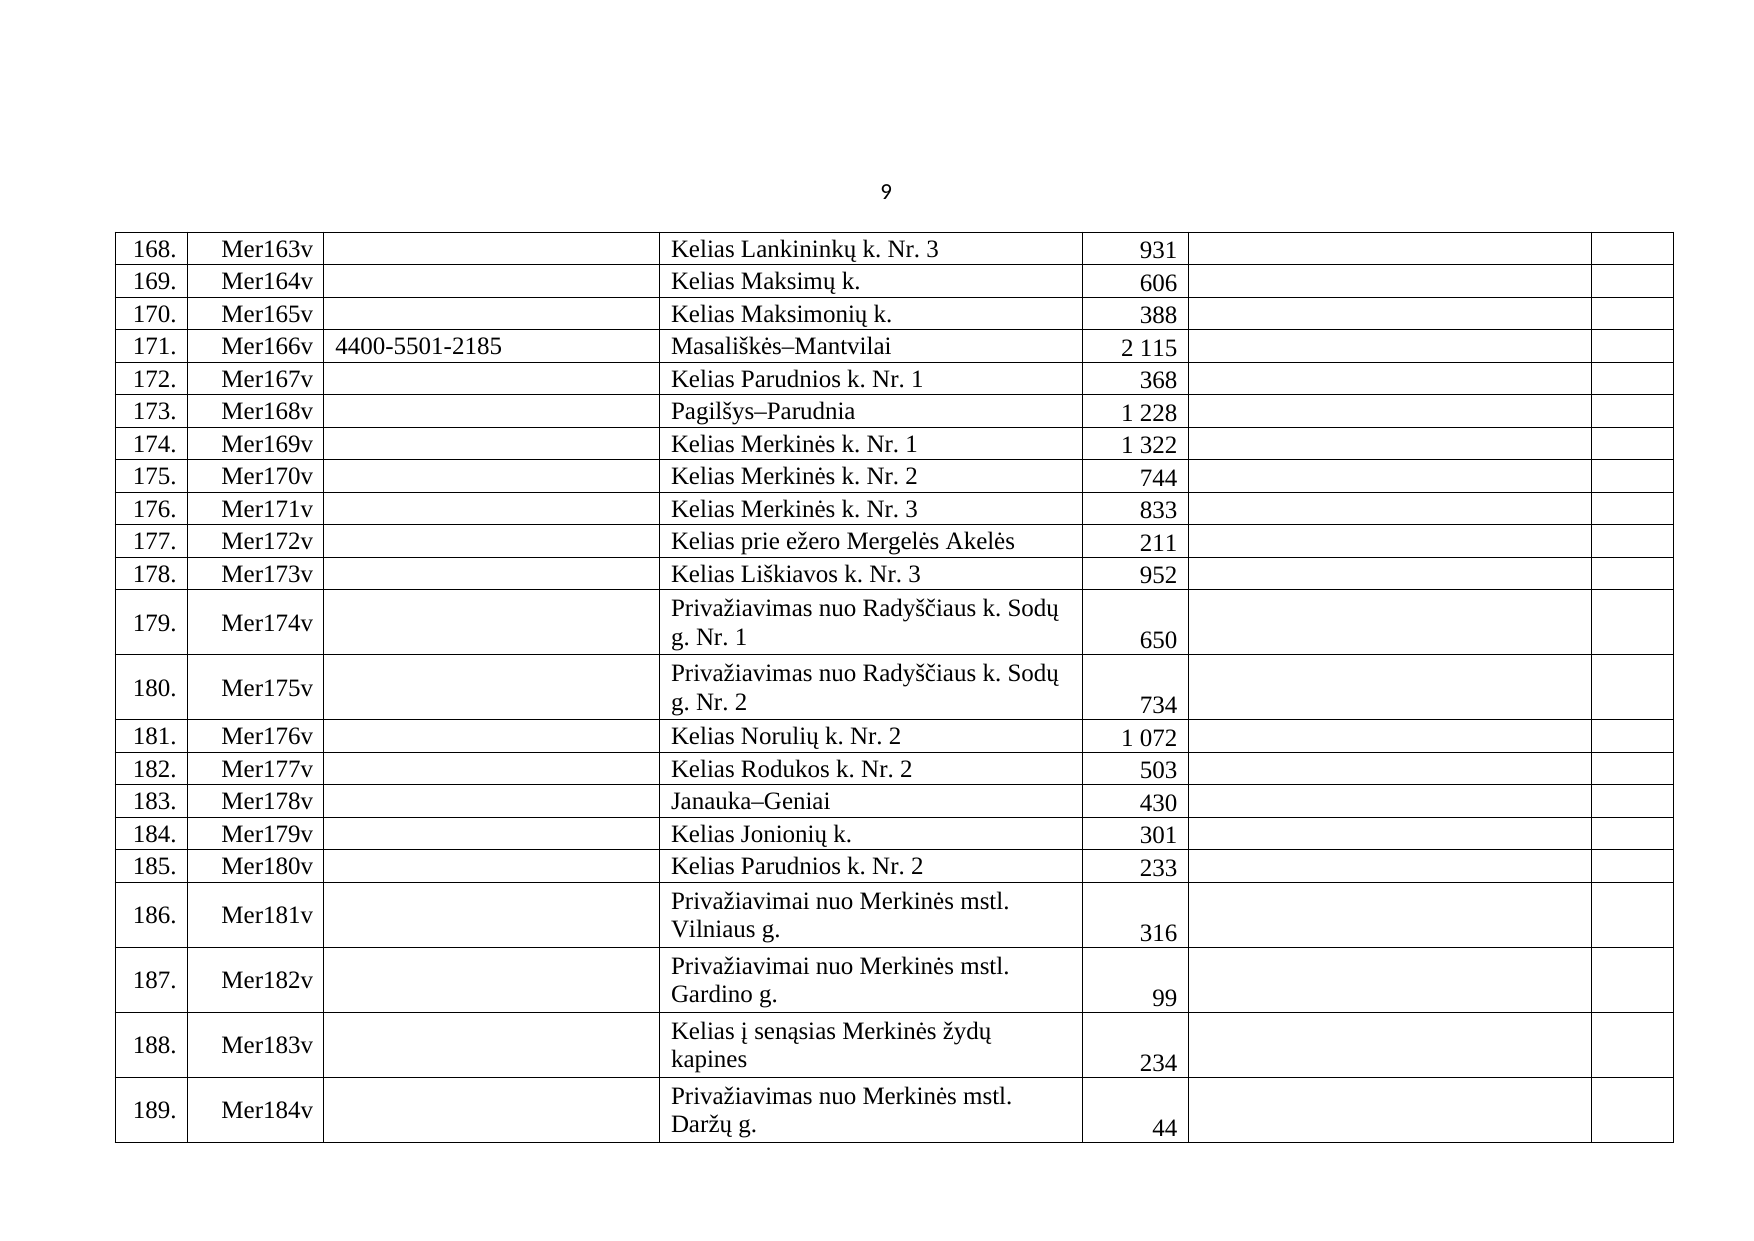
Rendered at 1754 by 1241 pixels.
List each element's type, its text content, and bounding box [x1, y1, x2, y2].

table_cell [1592, 753, 1673, 784]
table_cell Kelias Parudnios k. Nr. 1 [660, 363, 1082, 394]
table_cell 430 [1083, 785, 1188, 817]
table_cell 44 [1083, 1078, 1188, 1142]
table_cell Mer177v [188, 753, 323, 784]
table_cell [1189, 298, 1591, 329]
table_cell [1592, 428, 1673, 459]
table_cell Kelias Lankininkų k. Nr. 3 [660, 233, 1082, 264]
table_cell 172. [116, 363, 187, 394]
table_cell Kelias Merkinės k. Nr. 2 [660, 460, 1082, 492]
table_cell [324, 818, 659, 849]
table_cell 176. [116, 493, 187, 524]
table_cell [1189, 753, 1591, 784]
table_cell [1189, 558, 1591, 589]
table_cell 174. [116, 428, 187, 459]
table_cell 178. [116, 558, 187, 589]
table_cell [1592, 655, 1673, 719]
table_cell Mer176v [188, 720, 323, 752]
table_cell [1592, 395, 1673, 427]
table_cell Mer183v [188, 1013, 323, 1077]
table_cell Mer184v [188, 1078, 323, 1142]
table_cell Kelias Merkinės k. Nr. 3 [660, 493, 1082, 524]
table_cell 650 [1083, 590, 1188, 654]
table_cell [1189, 363, 1591, 394]
table_cell 169. [116, 265, 187, 297]
table_cell [1592, 720, 1673, 752]
table_cell Mer171v [188, 493, 323, 524]
table_cell 211 [1083, 525, 1188, 557]
table_cell Mer178v [188, 785, 323, 817]
table_cell 301 [1083, 818, 1188, 849]
table_cell [1189, 948, 1591, 1012]
table_cell [1592, 590, 1673, 654]
table_cell [324, 753, 659, 784]
table_cell [1592, 493, 1673, 524]
table_cell [1189, 785, 1591, 817]
table_cell [324, 233, 659, 264]
table_cell 368 [1083, 363, 1188, 394]
table_cell [1189, 883, 1591, 947]
table_cell [324, 363, 659, 394]
table_cell 606 [1083, 265, 1188, 297]
table_cell Mer165v [188, 298, 323, 329]
table_cell Kelias Maksimų k. [660, 265, 1082, 297]
table_cell Kelias Maksimonių k. [660, 298, 1082, 329]
table_cell Mer169v [188, 428, 323, 459]
table_cell Privažiavimas nuo Radyščiaus k. Sodų g. Nr. 2 [660, 655, 1082, 719]
table_cell [1592, 883, 1673, 947]
table_cell [1592, 525, 1673, 557]
table_cell Mer181v [188, 883, 323, 947]
table_cell [1592, 558, 1673, 589]
table_cell [1592, 460, 1673, 492]
table_cell Mer164v [188, 265, 323, 297]
table_cell 2 115 [1083, 330, 1188, 362]
table_cell 187. [116, 948, 187, 1012]
table_cell 189. [116, 1078, 187, 1142]
table_cell Kelias į senąsias Merkinės žydų kapines [660, 1013, 1082, 1077]
table_cell 171. [116, 330, 187, 362]
table_cell 179. [116, 590, 187, 654]
table_cell [1189, 460, 1591, 492]
table_cell 180. [116, 655, 187, 719]
table_cell 185. [116, 850, 187, 882]
table_cell 175. [116, 460, 187, 492]
table_cell 168. [116, 233, 187, 264]
table_cell [1592, 850, 1673, 882]
table_cell [1189, 233, 1591, 264]
table_cell Mer170v [188, 460, 323, 492]
table_cell Privažiavimas nuo Radyščiaus k. Sodų g. Nr. 1 [660, 590, 1082, 654]
table_cell [1189, 720, 1591, 752]
table_cell [1592, 785, 1673, 817]
table_cell Mer168v [188, 395, 323, 427]
table_cell [1189, 818, 1591, 849]
table_cell 183. [116, 785, 187, 817]
table_cell Janauka–Geniai [660, 785, 1082, 817]
table_cell Kelias Jonionių k. [660, 818, 1082, 849]
table_cell Kelias prie ežero Mergelės Akelės [660, 525, 1082, 557]
table_cell Kelias Merkinės k. Nr. 1 [660, 428, 1082, 459]
table_cell [324, 720, 659, 752]
table_cell Mer167v [188, 363, 323, 394]
table_cell 186. [116, 883, 187, 947]
table_cell [1189, 850, 1591, 882]
table_cell [324, 493, 659, 524]
table_cell [1592, 948, 1673, 1012]
table_cell 184. [116, 818, 187, 849]
table_cell [324, 1013, 659, 1077]
table_cell 181. [116, 720, 187, 752]
table_cell [1189, 525, 1591, 557]
table_cell 952 [1083, 558, 1188, 589]
table_cell [1592, 1013, 1673, 1077]
table_cell Mer173v [188, 558, 323, 589]
table_cell [324, 298, 659, 329]
table_cell [1592, 1078, 1673, 1142]
table_cell Mer175v [188, 655, 323, 719]
table_cell 1 228 [1083, 395, 1188, 427]
table_cell 99 [1083, 948, 1188, 1012]
table_cell 503 [1083, 753, 1188, 784]
table_cell [1189, 493, 1591, 524]
table_cell 173. [116, 395, 187, 427]
table_cell [1592, 330, 1673, 362]
table_cell 1 322 [1083, 428, 1188, 459]
table_cell [324, 428, 659, 459]
table_cell [324, 590, 659, 654]
table_cell Mer166v [188, 330, 323, 362]
table_cell 931 [1083, 233, 1188, 264]
table_cell Mer182v [188, 948, 323, 1012]
table_cell 734 [1083, 655, 1188, 719]
table_cell [1189, 330, 1591, 362]
table_cell [324, 525, 659, 557]
table_cell [1189, 1078, 1591, 1142]
table_cell Privažiavimas nuo Merkinės mstl. Daržų g. [660, 1078, 1082, 1142]
table_cell Mer179v [188, 818, 323, 849]
table_cell 182. [116, 753, 187, 784]
table_cell [324, 395, 659, 427]
table_cell [324, 1078, 659, 1142]
table_cell Privažiavimai nuo Merkinės mstl. Gardino g. [660, 948, 1082, 1012]
table_cell [324, 265, 659, 297]
table_cell 388 [1083, 298, 1188, 329]
table_cell [1189, 1013, 1591, 1077]
table_cell Mer174v [188, 590, 323, 654]
table_cell [324, 460, 659, 492]
table_cell [324, 883, 659, 947]
table_cell 833 [1083, 493, 1188, 524]
table_cell 170. [116, 298, 187, 329]
table_cell [1189, 590, 1591, 654]
table_cell Kelias Parudnios k. Nr. 2 [660, 850, 1082, 882]
table_cell [1189, 265, 1591, 297]
table_cell [324, 850, 659, 882]
table_cell 233 [1083, 850, 1188, 882]
table_cell [1189, 395, 1591, 427]
table_cell [1592, 233, 1673, 264]
table_cell 177. [116, 525, 187, 557]
table_cell 744 [1083, 460, 1188, 492]
table_cell [1189, 655, 1591, 719]
table_cell [1592, 818, 1673, 849]
table_cell [1592, 363, 1673, 394]
table_cell Mer163v [188, 233, 323, 264]
table_cell 316 [1083, 883, 1188, 947]
table_cell Kelias Liškiavos k. Nr. 3 [660, 558, 1082, 589]
table_cell [1592, 265, 1673, 297]
table_cell Kelias Rodukos k. Nr. 2 [660, 753, 1082, 784]
table_cell Masališkės–Mantvilai [660, 330, 1082, 362]
table_cell [324, 948, 659, 1012]
table_cell [324, 785, 659, 817]
table_cell Privažiavimai nuo Merkinės mstl. Vilniaus g. [660, 883, 1082, 947]
table_cell Mer172v [188, 525, 323, 557]
table_cell Pagilšys–Parudnia [660, 395, 1082, 427]
table_cell [1592, 298, 1673, 329]
table_cell [1189, 428, 1591, 459]
table_cell [324, 655, 659, 719]
table_cell [324, 558, 659, 589]
table_cell 1 072 [1083, 720, 1188, 752]
table_cell 4400-5501-2185 [324, 330, 659, 362]
table_cell Kelias Norulių k. Nr. 2 [660, 720, 1082, 752]
table_cell 234 [1083, 1013, 1188, 1077]
table_cell Mer180v [188, 850, 323, 882]
table_cell 188. [116, 1013, 187, 1077]
